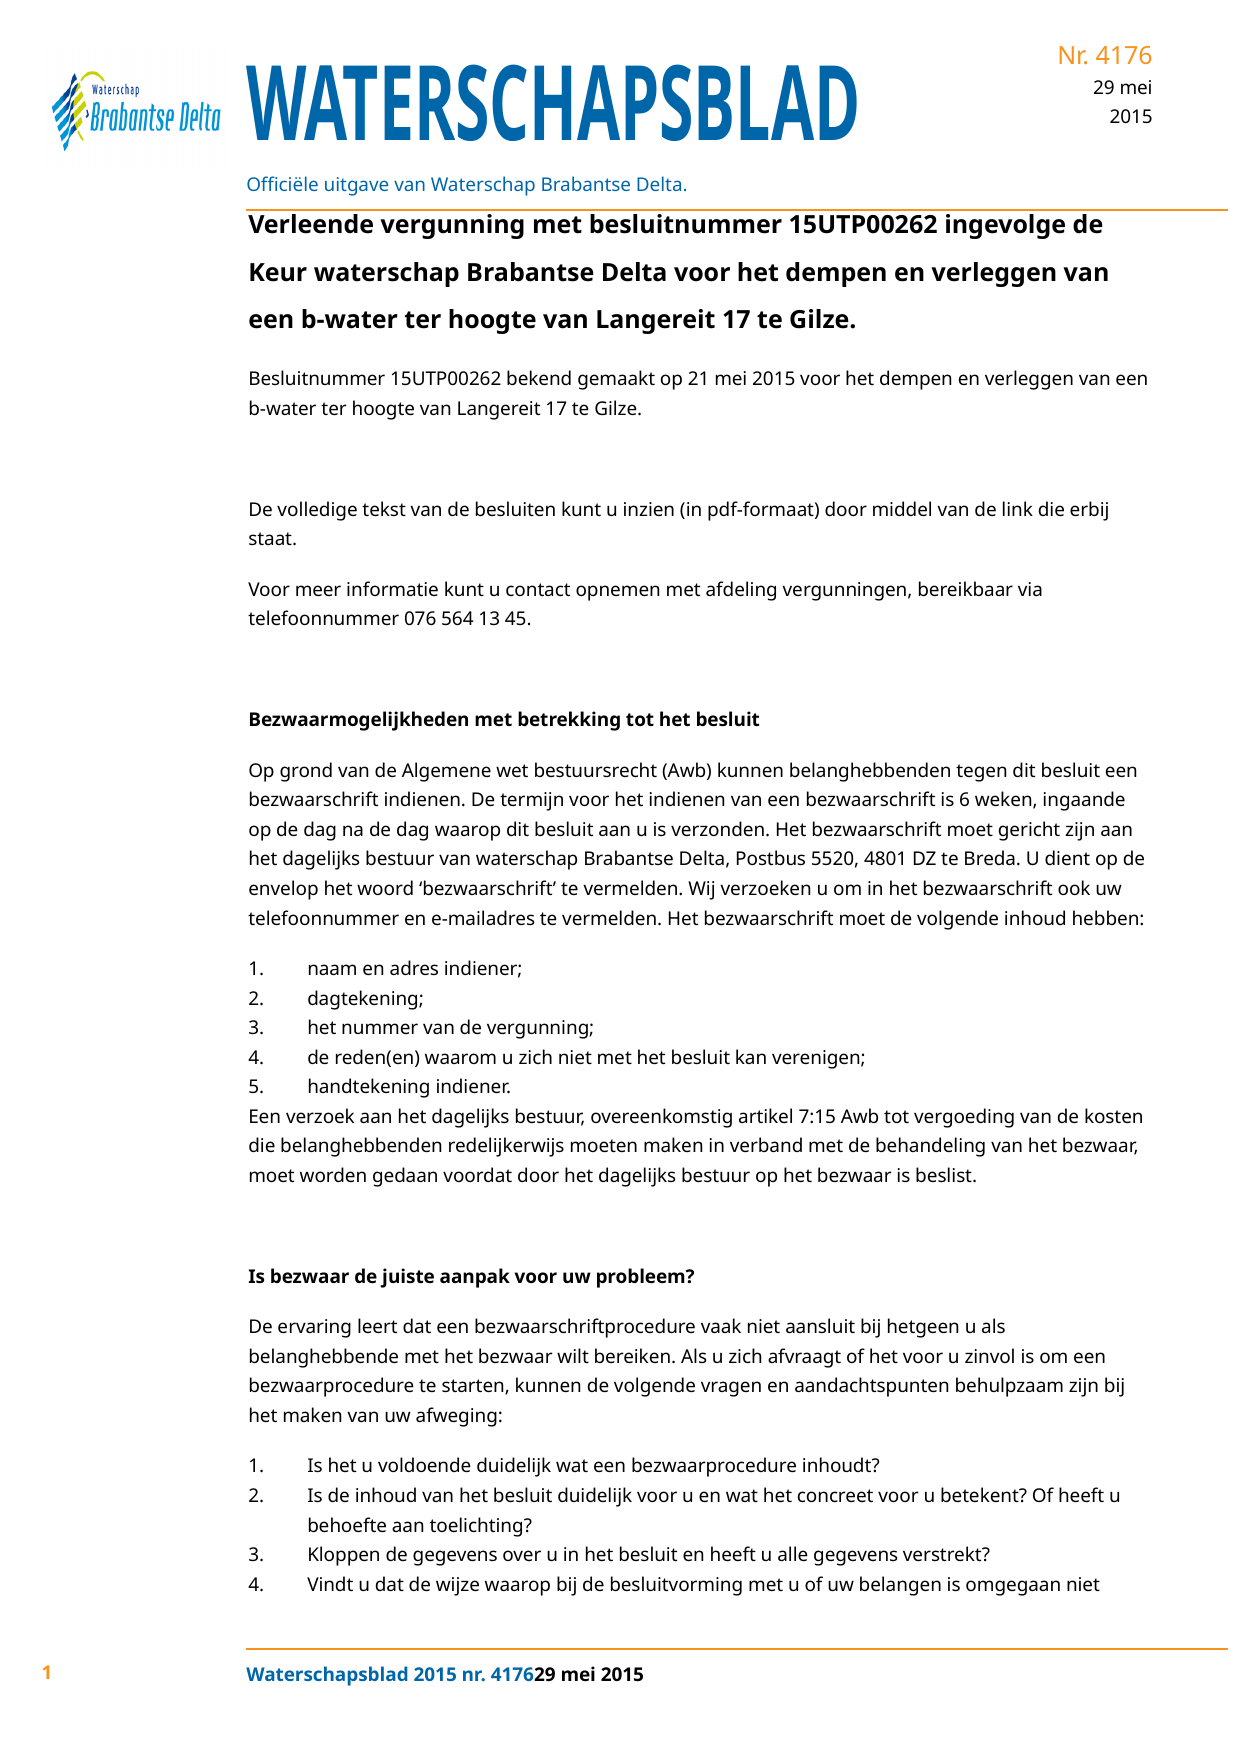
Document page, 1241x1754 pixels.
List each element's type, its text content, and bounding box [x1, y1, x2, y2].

text Een verzoek aan het dagelijks bestuur, overeenkomstig artikel 7:15 Awb tot vergoeding van de kosten die belanghebbenden redelijkerwijs moeten maken in verband met de behandeling van het bezwaar, moet worden gedaan voordat door het dagelijks bestuur op het bezwaar is beslist. [248, 1103, 1152, 1188]
text Op grond van de Algemene wet bestuursrecht (Awb) kunnen belanghebbenden tegen dit besluit een bezwaarschrift indienen. De termijn voor het indienen van een bezwaarschrift is 6 weken, ingaande op de dag na de dag waarop dit besluit aan u is verzonden. Het bezwaarschrift moet gericht zijn aan het dagelijks bestuur van waterschap Brabantse Delta, Postbus 5520, 4801 DZ te Breda. U dient op de envelop het woord ‘bezwaarschrift’ te vermelden. Wij verzoeken u om in het bezwaarschrift ook uw telefoonnummer en e‑mailadres te vermelden. Het bezwaarschrift moet de volgende inhoud hebben: [248, 757, 1152, 930]
text Verleende vergunning met besluitnummer 15UTP00262 ingevolge de Keur waterschap Brabantse Delta voor het dempen en verleggen van een b-water ter hoogte van Langereit 17 te Gilze. [248, 211, 1152, 336]
list Vindt u dat de wijze waarop bij de besluitvorming met u of uw belangen is omgegaan niet [248, 1571, 1152, 1597]
list naam en adres indiener; [248, 955, 1152, 981]
text Bezwaarmogelijkheden met betrekking tot het besluit [248, 706, 1152, 732]
list de reden(en) waarom u zich niet met het besluit kan verenigen; [248, 1044, 1152, 1069]
text De ervaring leert dat een bezwaarschriftprocedure vaak niet aansluit bij hetgeen u als belanghebbende met het bezwaar wilt bereiken. Als u zich afvraagt of het voor u zinvol is om een bezwaarprocedure te starten, kunnen de volgende vragen en aandachtspunten behulpzaam zijn bij het maken van uw afweging: [248, 1313, 1152, 1428]
text Voor meer informatie kunt u contact opnemen met afdeling vergunningen, bereikbaar via telefoonnummer 076 564 13 45. [248, 576, 1152, 631]
list het nummer van de vergunning; [248, 1014, 1152, 1040]
text De volledige tekst van de besluiten kunt u inzien (in pdf-formaat) door middel van de link die erbij staat. [248, 496, 1152, 551]
list dagtekening; [248, 985, 1152, 1010]
text Besluitnummer 15UTP00262 bekend gemaakt op 21 mei 2015 voor het dempen en verleggen van een b-water ter hoogte van Langereit 17 te Gilze. [248, 366, 1152, 421]
list Is het u voldoende duidelijk wat een bezwaarprocedure inhoudt? [248, 1453, 1152, 1478]
list Is de inhoud van het besluit duidelijk voor u en wat het concreet voor u betekent? Of heeft u behoefte aan toelichting? [248, 1482, 1152, 1537]
list Kloppen de gegevens over u in het besluit en heeft u alle gegevens verstrekt? [248, 1541, 1152, 1567]
picture [41, 47, 231, 172]
list handtekening indiener. [248, 1073, 1152, 1099]
text Is bezwaar de juiste aanpak voor uw probleem? [248, 1263, 1152, 1289]
